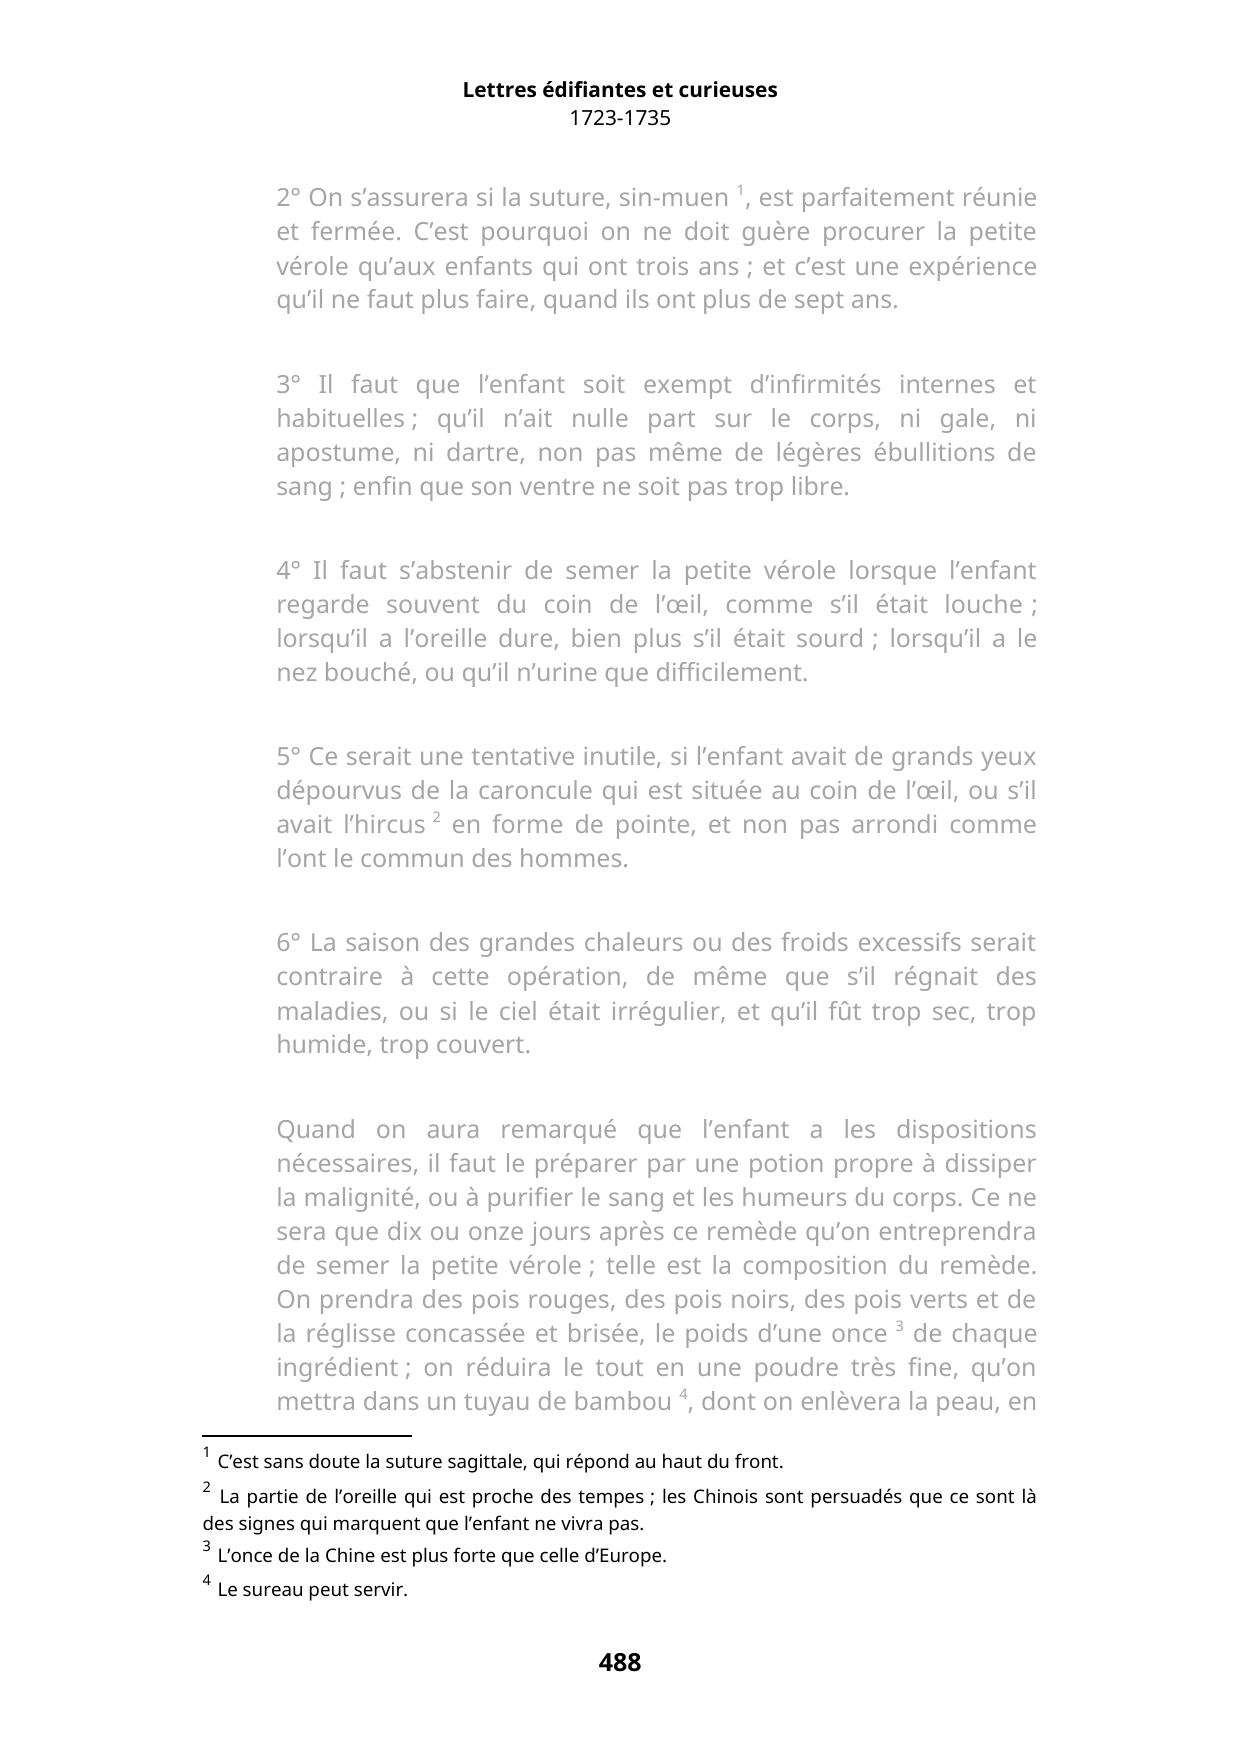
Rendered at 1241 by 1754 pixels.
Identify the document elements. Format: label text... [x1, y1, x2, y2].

text 4° Il faut s’abstenir de semer la petite vérole lorsque l’enfant regarde souvent du coin de l’œil, comme s’il était louche ; lorsqu’il a l’oreille dure, bien plus s’il était sourd ; lorsqu’il a le nez bouché, ou qu’il n’urine que difficilement. [276, 552, 1038, 689]
text 5° Ce serait une tentative inutile, si l’enfant avait de grands yeux dépourvus de la caroncule qui est située au coin de l’œil, ou s’il avait l’hircus en forme de pointe, et non pas arrondi comme l’ont le commun des hommes. [276, 739, 1038, 875]
text Le sureau peut servir. [202, 1570, 1038, 1604]
text 3° Il faut que l’enfant soit exempt d’infirmités internes et habituelles ; qu’il n’ait nulle part sur le corps, ni gale, ni apostume, ni dartre, non pas même de légères ébullitions de sang ; enfin que son ventre ne soit pas trop libre. [276, 366, 1038, 502]
text L’once de la Chine est plus forte que celle d’Europe. [202, 1536, 1038, 1570]
text 2° On s’assurera si la suture, sin-muen , est parfaitement réunie et fermée. C’est pourquoi on ne doit guère procurer la petite vérole qu’aux enfants qui ont trois ans ; et c’est une expérience qu’il ne faut plus faire, quand ils ont plus de sept ans. [276, 180, 1038, 316]
text 6° La saison des grandes chaleurs ou des froids excessifs serait contraire à cette opération, de même que s’il régnait des maladies, ou si le ciel était irrégulier, et qu’il fût trop sec, trop humide, trop couvert. [276, 925, 1038, 1061]
text Quand on aura remarqué que l’enfant a les dispositions nécessaires, il faut le préparer par une potion propre à dissiper la malignité, ou à purifier le sang et les humeurs du corps. Ce ne sera que dix ou onze jours après ce remède qu’on entreprendra de semer la petite vérole ; telle est la composition du remède. On prendra des pois rouges, des pois noirs, des pois verts et de la réglisse concassée et brisée, le poids d’une once de chaque ingrédient ; on réduira le tout en une poudre très fine, qu’on mettra dans un tuyau de bambou , dont on enlèvera la peau, en [276, 1111, 1038, 1418]
text C’est sans doute la suture sagittale, qui répond au haut du front. [202, 1442, 1038, 1476]
text La partie de l’oreille qui est proche des tempes ; les Chinois sont persuadés que ce sont là des signes qui marquent que l’enfant ne vivra pas. [202, 1476, 1038, 1536]
